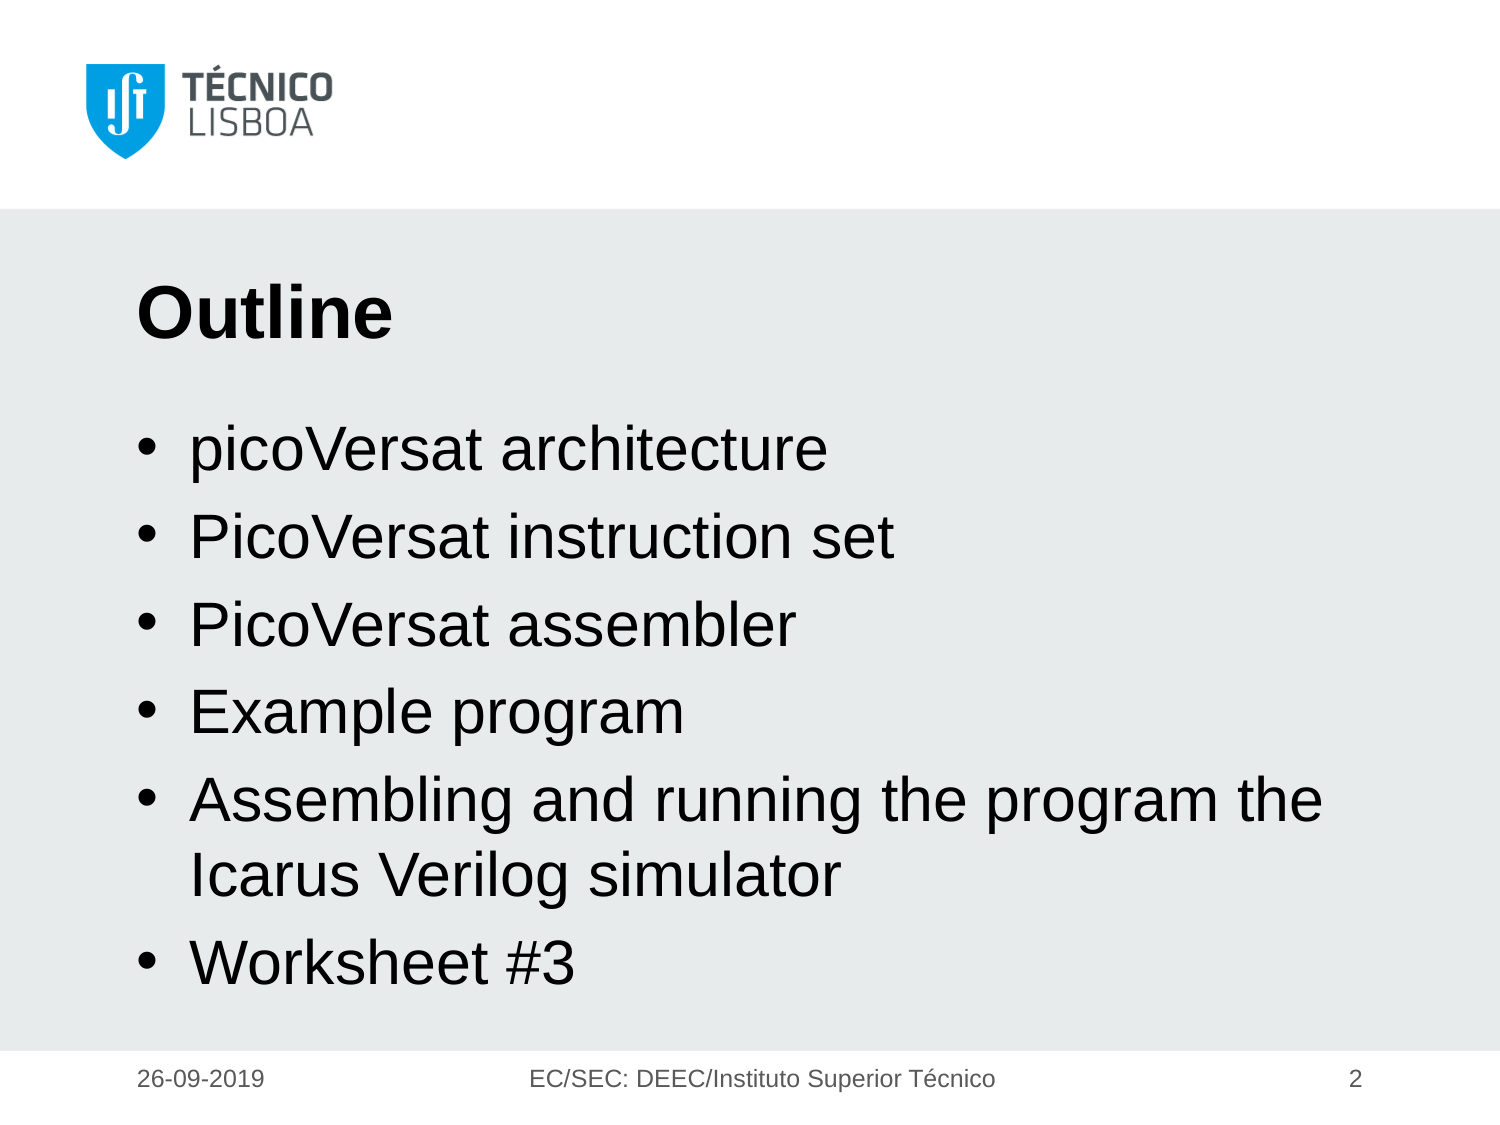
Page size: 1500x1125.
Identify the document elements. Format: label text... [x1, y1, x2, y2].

slide_number [1077, 1052, 1378, 1103]
picture [0, 0, 1500, 1125]
slide_number 26-09-2019 [121, 1052, 425, 1103]
footer EC/SEC: DEEC/Instituto Superior Técnico [512, 1052, 1021, 1103]
title Outline [121, 237, 1378, 381]
list picoVersat architecture PicoVersat instruction set PicoVersat assembler Example program Assembling and running the program the Icarus Verilog simulator Worksheet #3 [121, 400, 1378, 1005]
